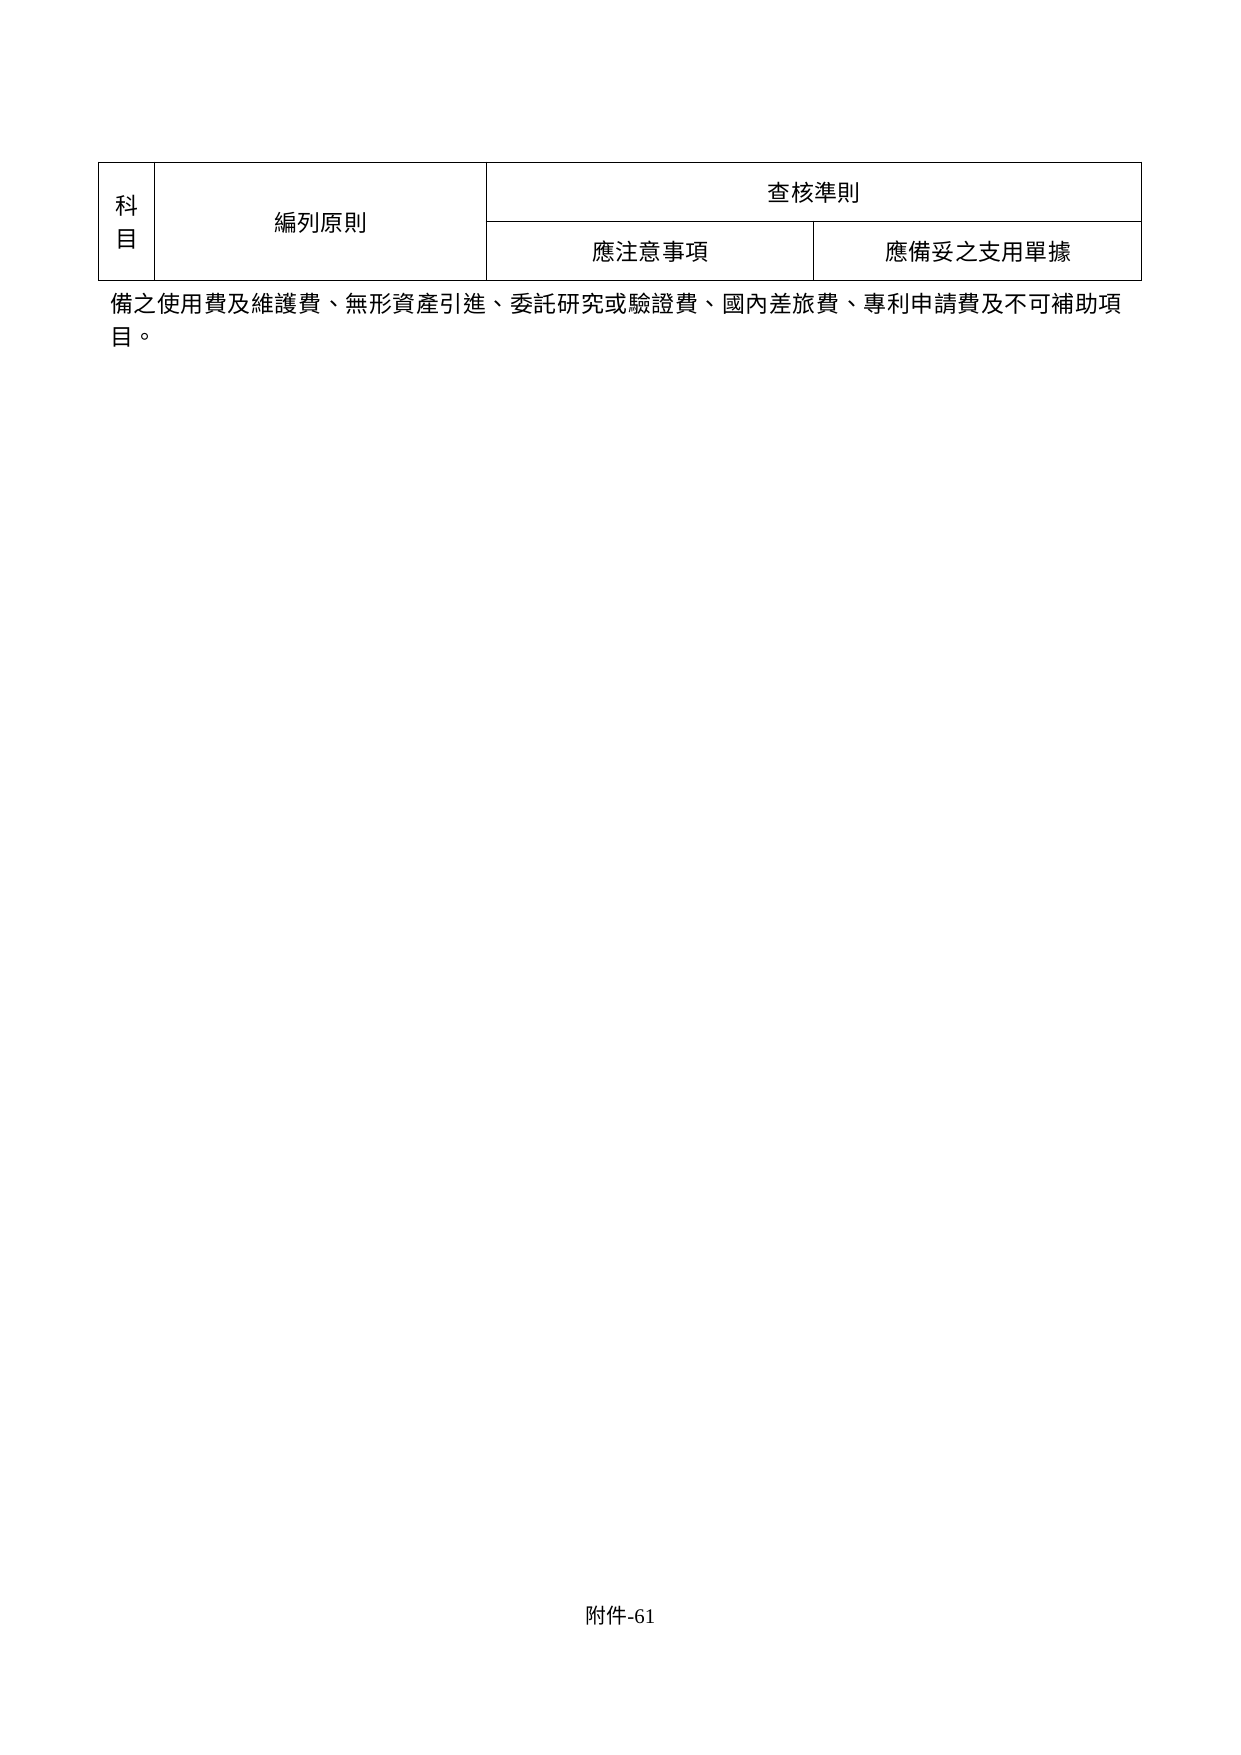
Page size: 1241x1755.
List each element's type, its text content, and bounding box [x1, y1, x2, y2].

table_header 編列原則 [155, 163, 486, 280]
table_header 科目 [99, 163, 154, 280]
table_cell 備之使用費及維護費、無形資產引進、委託研究或驗證費、國內差旅費、專利申請費及不可補助項目。 [99, 281, 1142, 352]
table_cell 應注意事項 [487, 222, 813, 280]
table_cell 應備妥之支用單據 [814, 222, 1141, 280]
table_header 查核準則 [487, 163, 1141, 221]
